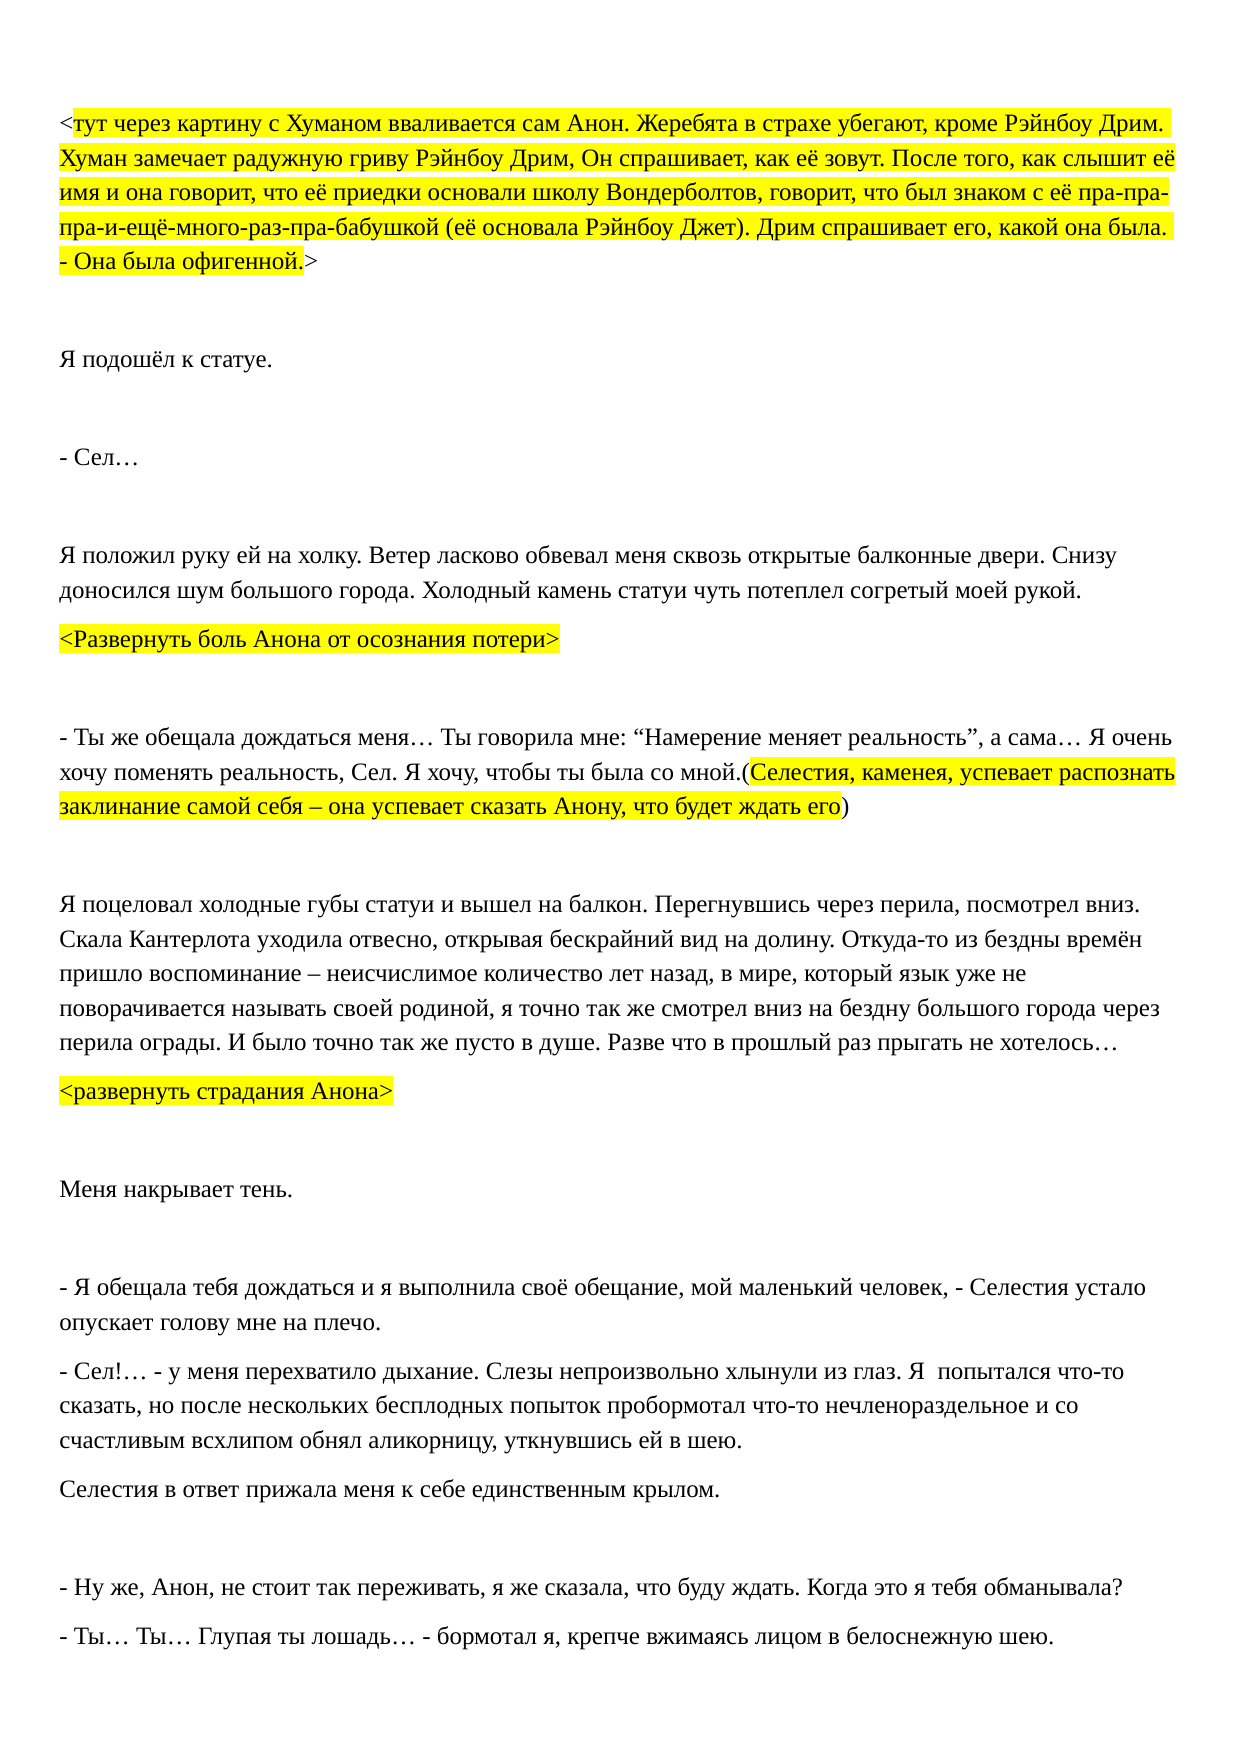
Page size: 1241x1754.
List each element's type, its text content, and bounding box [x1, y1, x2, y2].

text - Сел… [59, 442, 1181, 471]
text Меня накрывает тень. [59, 1174, 1181, 1203]
text Я положил руку ей на холку. Ветер ласково обвевал меня сквозь открытые балконные двери. Снизу доносился шум большого города. Холодный камень статуи чуть потеплел согретый моей рукой. [59, 540, 1181, 604]
text - Сел!… - у меня перехватило дыхание. Слезы непроизвольно хлынули из глаз. Я попытался что-то сказать, но после нескольких бесплодных попыток пробормотал что-то нечленораздельное и со счастливым всхлипом обнял аликорницу, уткнувшись ей в шею. [59, 1356, 1181, 1454]
text - Ты же обещала дождаться меня… Ты говорила мне: “Намерение меняет реальность”, а сама… Я очень хочу поменять реальность, Сел. Я хочу, чтобы ты была со мной.(Селестия, каменея, успевает распознать заклинание самой себя – она успевает сказать Анону, что будет ждать его) [59, 722, 1181, 820]
text Я поцеловал холодные губы статуи и вышел на балкон. Перегнувшись через перила, посмотрел вниз. Скала Кантерлота уходила отвесно, открывая бескрайний вид на долину. Откуда-то из бездны времён пришло воспоминание – неисчислимое количество лет назад, в мире, который язык уже не поворачивается называть своей родиной, я точно так же смотрел вниз на бездну большого города через перила ограды. И было точно так же пусто в душе. Разве что в прошлый раз прыгать не хотелось… [59, 889, 1181, 1056]
text <развернуть страдания Анона> [59, 1076, 1181, 1105]
text - Я обещала тебя дождаться и я выполнила своё обещание, мой маленький человек, - Селестия устало опускает голову мне на плечо. [59, 1272, 1181, 1336]
text - Ты… Ты… Глупая ты лошадь… - бормотал я, крепче вжимаясь лицом в белоснежную шею. [59, 1621, 1181, 1650]
text - Ну же, Анон, не стоит так переживать, я же сказала, что буду ждать. Когда это я тебя обманывала? [59, 1572, 1181, 1601]
text <тут через картину с Хуманом вваливается сам Анон. Жеребята в страхе убегают, кроме Рэйнбоу Дрим. Хуман замечает радужную гриву Рэйнбоу Дрим, Он спрашивает, как её зовут. После того, как слышит её имя и она говорит, что её приедки основали школу Вондерболтов, говорит, что был знаком с её пра-пра-пра-и-ещё-много-раз-пра-бабушкой (её основала Рэйнбоу Джет). Дрим спрашивает его, какой она была. - Она была офигенной.> [59, 108, 1181, 275]
text <Развернуть боль Анона от осознания потери> [59, 624, 1181, 653]
text Селестия в ответ прижала меня к себе единственным крылом. [59, 1474, 1181, 1503]
text Я подошёл к статуе. [59, 344, 1181, 373]
